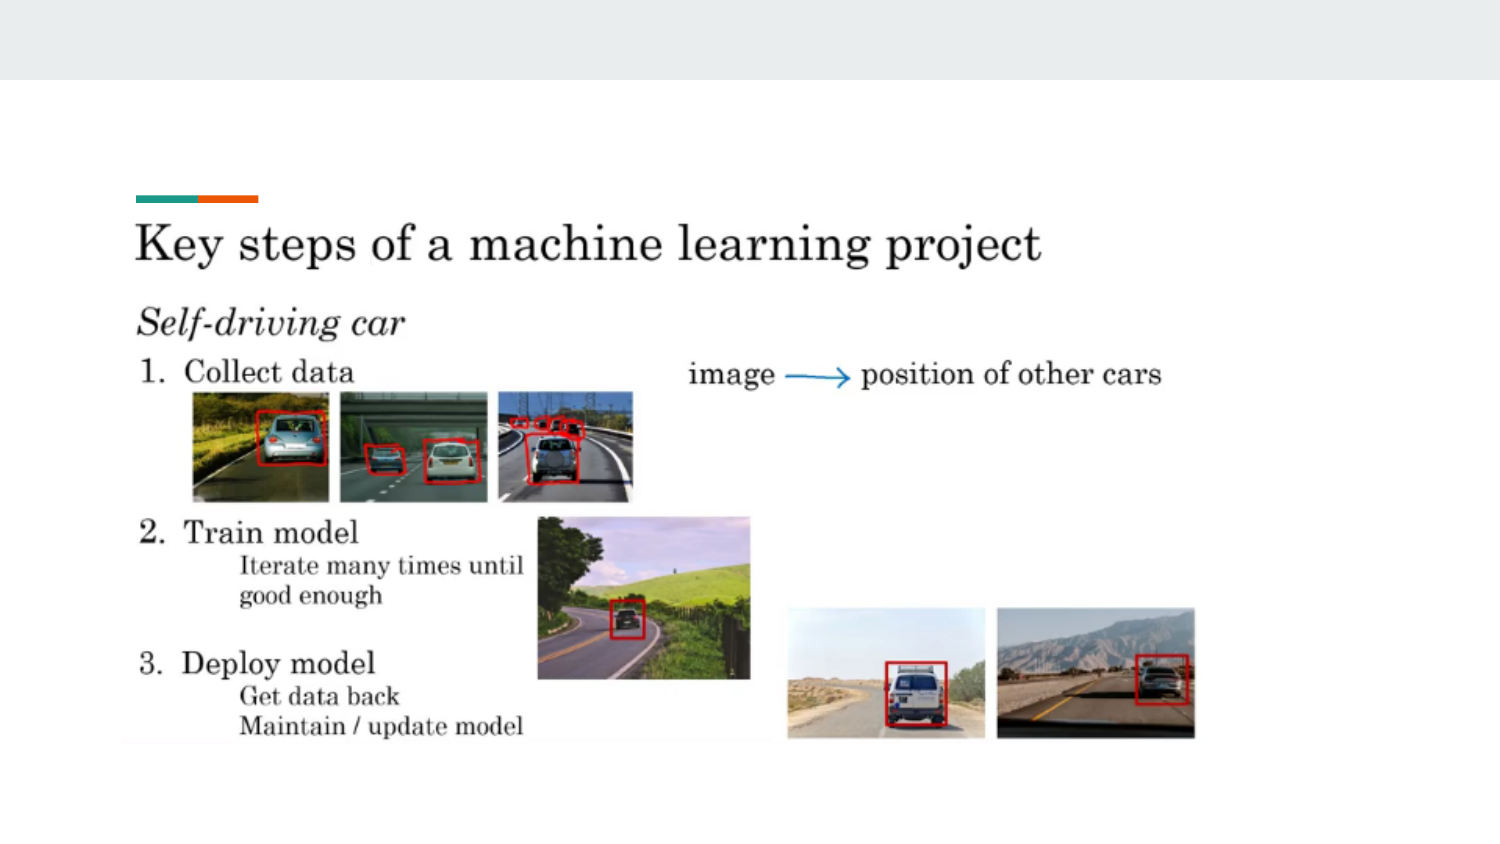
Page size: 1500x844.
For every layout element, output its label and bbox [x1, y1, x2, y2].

picture [122, 210, 1206, 744]
